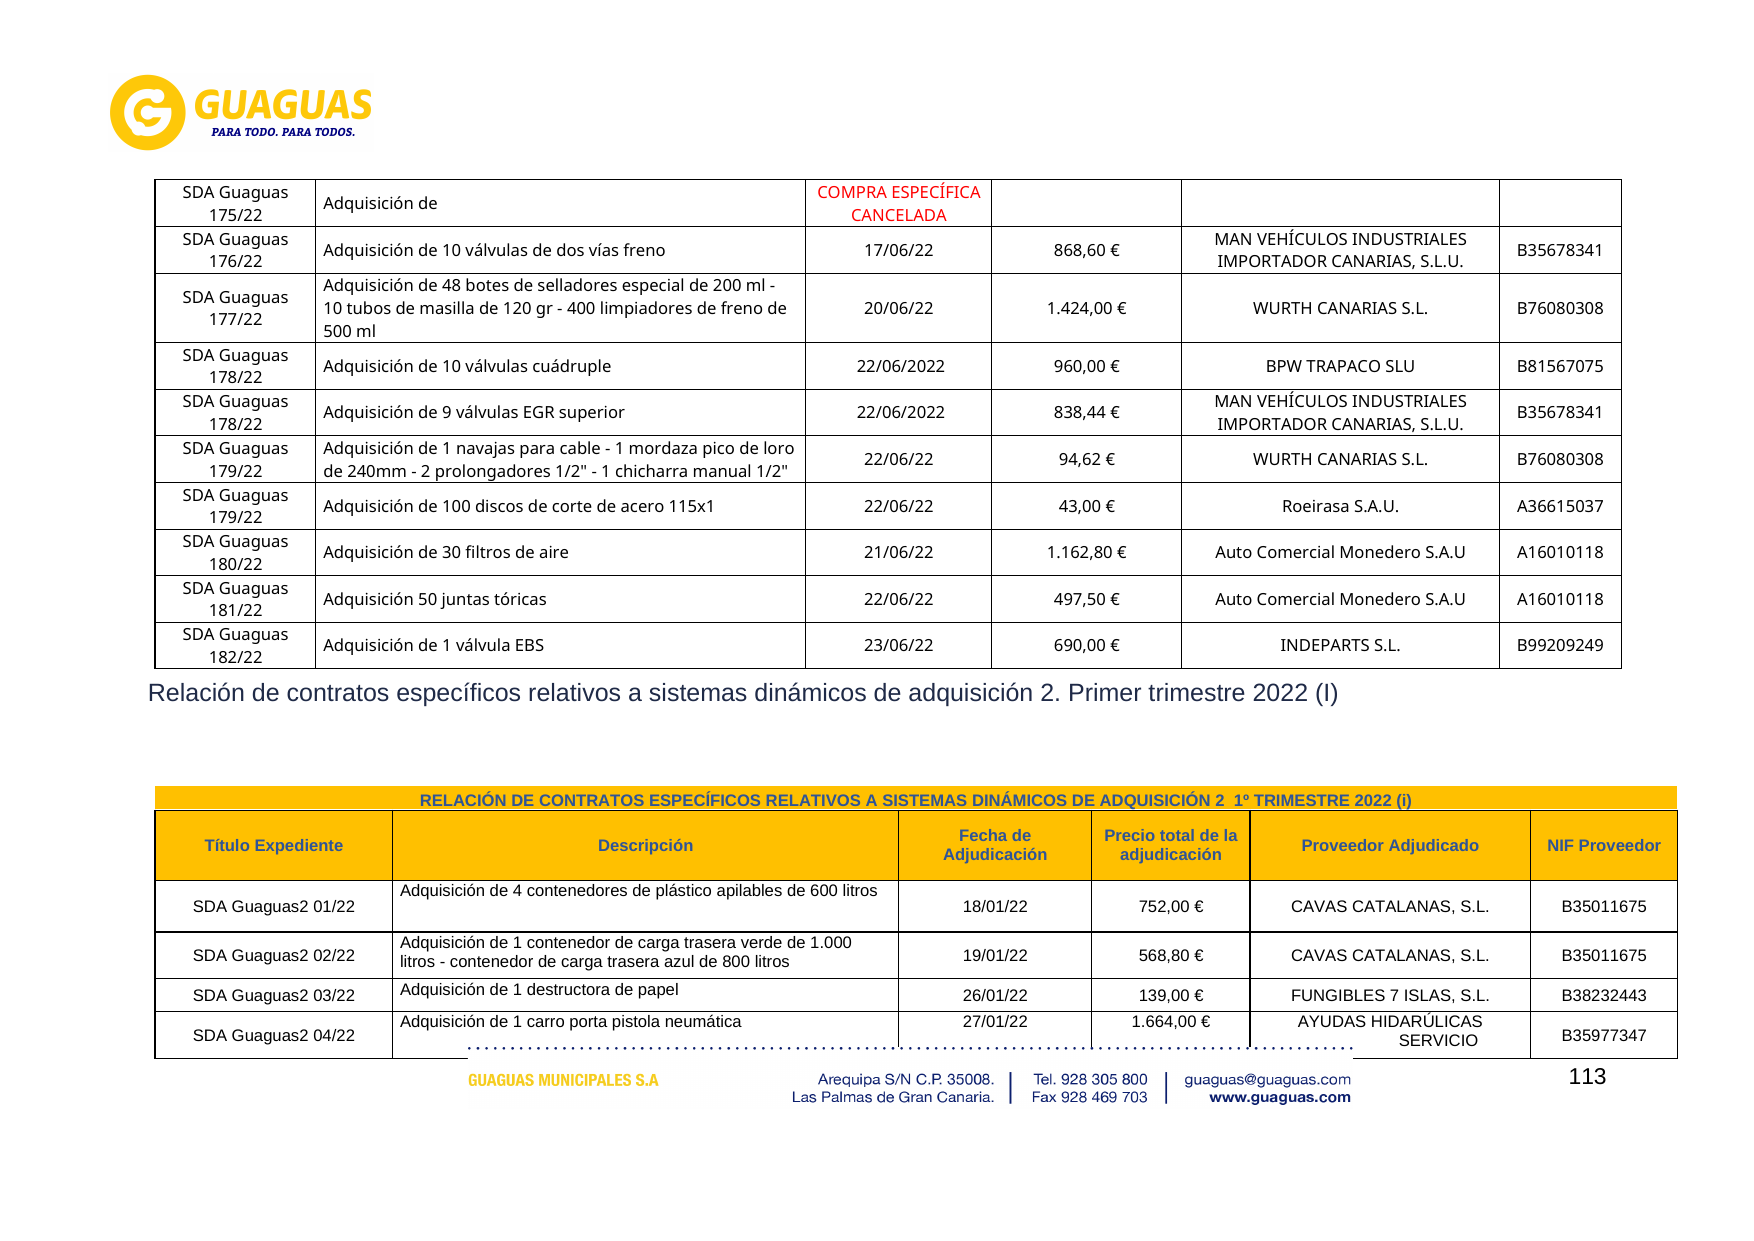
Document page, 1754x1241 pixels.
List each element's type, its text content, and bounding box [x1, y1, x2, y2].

table_cell Precio total de la adjudicación [1092, 811, 1249, 880]
table_cell SDA Guaguas2 01/22 [156, 881, 392, 931]
table_cell Fecha de Adjudicación [899, 811, 1091, 880]
table_cell SDA Guaguas 176/22 [156, 227, 315, 273]
table_cell B76080308 [1500, 436, 1621, 482]
table_cell B35977347 [1531, 1012, 1677, 1058]
table_cell [1182, 180, 1499, 226]
table_cell FUNGIBLES 7 ISLAS, S.L. [1251, 979, 1530, 1011]
table_cell CAVAS CATALANAS, S.L. [1251, 881, 1530, 931]
table_cell [1500, 180, 1621, 226]
table_cell 1.664,00 € [1092, 1012, 1249, 1047]
table_cell 838,44 € [992, 390, 1181, 435]
table_cell CAVAS CATALANAS, S.L. [1251, 933, 1530, 978]
table_cell Roeirasa S.A.U. [1182, 483, 1499, 529]
table_cell 43,00 € [992, 483, 1181, 529]
table_cell 19/01/22 [899, 933, 1091, 978]
table_cell Adquisición de 1 contenedor de carga trasera verde de 1.000 litros - contenedor de carga trasera azul de 800 litros [393, 933, 898, 978]
table_cell Adquisición de 10 válvulas de dos vías freno [316, 227, 805, 273]
table_cell SDA Guaguas 179/22 [156, 483, 315, 529]
table_cell 20/06/22 [806, 274, 991, 342]
table_cell INDEPARTS S.L. [1182, 623, 1499, 668]
table_cell 1.162,80 € [992, 530, 1181, 575]
table_cell 139,00 € [1092, 979, 1249, 1011]
table_cell Adquisición de 9 válvulas EGR superior [316, 390, 805, 435]
table_cell 568,80 € [1092, 933, 1249, 978]
table_cell Adquisición de 10 válvulas cuádruple [316, 343, 805, 388]
table_cell 22/06/22 [806, 436, 991, 482]
table_cell Proveedor Adjudicado [1251, 811, 1530, 880]
table_cell 94,62 € [992, 436, 1181, 482]
table_cell 18/01/22 [899, 881, 1091, 931]
table_cell 17/06/22 [806, 227, 991, 273]
table_cell SDA Guaguas 179/22 [156, 436, 315, 482]
table_cell WURTH CANARIAS S.L. [1182, 274, 1499, 342]
table_cell SDA Guaguas2 04/22 [156, 1012, 392, 1058]
table_cell 22/06/22 [806, 483, 991, 529]
table_cell Adquisición de 1 navajas para cable - 1 mordaza pico de loro de 240mm - 2 prolongadores 1/2" - 1 chicharra manual 1/2" [316, 436, 805, 482]
table_cell B35011675 [1531, 933, 1677, 978]
table_cell SDA Guaguas 178/22 [156, 343, 315, 388]
table_cell B38232443 [1531, 979, 1677, 1011]
table_cell Adquisición de 1 válvula EBS [316, 623, 805, 668]
table_cell B81567075 [1500, 343, 1621, 388]
table_cell SDA Guaguas 182/22 [156, 623, 315, 668]
table_cell 1.424,00 € [992, 274, 1181, 342]
table_cell Adquisición de [316, 180, 805, 226]
table_cell Descripción [393, 811, 898, 880]
table_cell 497,50 € [992, 576, 1181, 622]
table_cell COMPRA ESPECÍFICA CANCELADA [806, 180, 991, 226]
table_cell 21/06/22 [806, 530, 991, 575]
table_cell MAN VEHÍCULOS INDUSTRIALES IMPORTADOR CANARIAS, S.L.U. [1182, 227, 1499, 273]
table_cell NIF Proveedor [1531, 811, 1677, 880]
table_cell A36615037 [1500, 483, 1621, 529]
table_cell 752,00 € [1092, 881, 1249, 931]
table_cell Adquisición de 4 contenedores de plástico apilables de 600 litros [393, 881, 898, 931]
table_cell 868,60 € [992, 227, 1181, 273]
table_cell SDA Guaguas 175/22 [156, 180, 315, 226]
table_cell 27/01/22 [899, 1012, 1091, 1047]
table_cell SDA Guaguas 181/22 [156, 576, 315, 622]
table_cell Adquisición de 30 filtros de aire [316, 530, 805, 575]
table_cell 690,00 € [992, 623, 1181, 668]
table_cell 22/06/2022 [806, 390, 991, 435]
table_cell SDA Guaguas 177/22 [156, 274, 315, 342]
table_cell WURTH CANARIAS S.L. [1182, 436, 1499, 482]
table_cell MAN VEHÍCULOS INDUSTRIALES IMPORTADOR CANARIAS, S.L.U. [1182, 390, 1499, 435]
table_cell Auto Comercial Monedero S.A.U [1182, 530, 1499, 575]
table_cell Título Expediente [156, 811, 392, 880]
table_cell SDA Guaguas 178/22 [156, 390, 315, 435]
table_cell AYUDAS HIDARÚLICAS SERVICIO [1251, 1012, 1530, 1058]
table_cell BPW TRAPACO SLU [1182, 343, 1499, 388]
text Relación de contratos específicos relativos a sistemas dinámicos de adquisición 2. Primer trimestre 2022 (I) [148, 678, 1606, 707]
table_cell Adquisición de 48 botes de selladores especial de 200 ml - 10 tubos de masilla de 120 gr - 400 limpiadores de freno de 500 ml [316, 274, 805, 342]
table_cell 22/06/22 [806, 576, 991, 622]
table_cell B76080308 [1500, 274, 1621, 342]
table_cell A16010118 [1500, 576, 1621, 622]
table_cell B35011675 [1531, 881, 1677, 931]
table_cell 22/06/2022 [806, 343, 991, 388]
table_cell SDA Guaguas2 02/22 [156, 933, 392, 978]
table_cell [992, 180, 1181, 226]
table_cell B35678341 [1500, 390, 1621, 435]
table_cell 23/06/22 [806, 623, 991, 668]
table_header RELACIÓN DE CONTRATOS ESPECÍFICOS RELATIVOS A SISTEMAS DINÁMICOS DE ADQUISICIÓN 2 1º TRIMESTRE 2022 (i) [155, 786, 1677, 809]
table_cell B35678341 [1500, 227, 1621, 273]
table_cell B99209249 [1500, 623, 1621, 668]
table_cell Adquisición de 1 carro porta pistola neumática [393, 1012, 898, 1058]
table_cell Auto Comercial Monedero S.A.U [1182, 576, 1499, 622]
table_cell 960,00 € [992, 343, 1181, 388]
table_cell Adquisición 50 juntas tóricas [316, 576, 805, 622]
table_cell SDA Guaguas 180/22 [156, 530, 315, 575]
table_cell SDA Guaguas2 03/22 [156, 979, 392, 1011]
table_cell Adquisición de 1 destructora de papel [393, 979, 898, 1011]
table_cell A16010118 [1500, 530, 1621, 575]
table_cell 26/01/22 [899, 979, 1091, 1011]
table_cell Adquisición de 100 discos de corte de acero 115x1 [316, 483, 805, 529]
